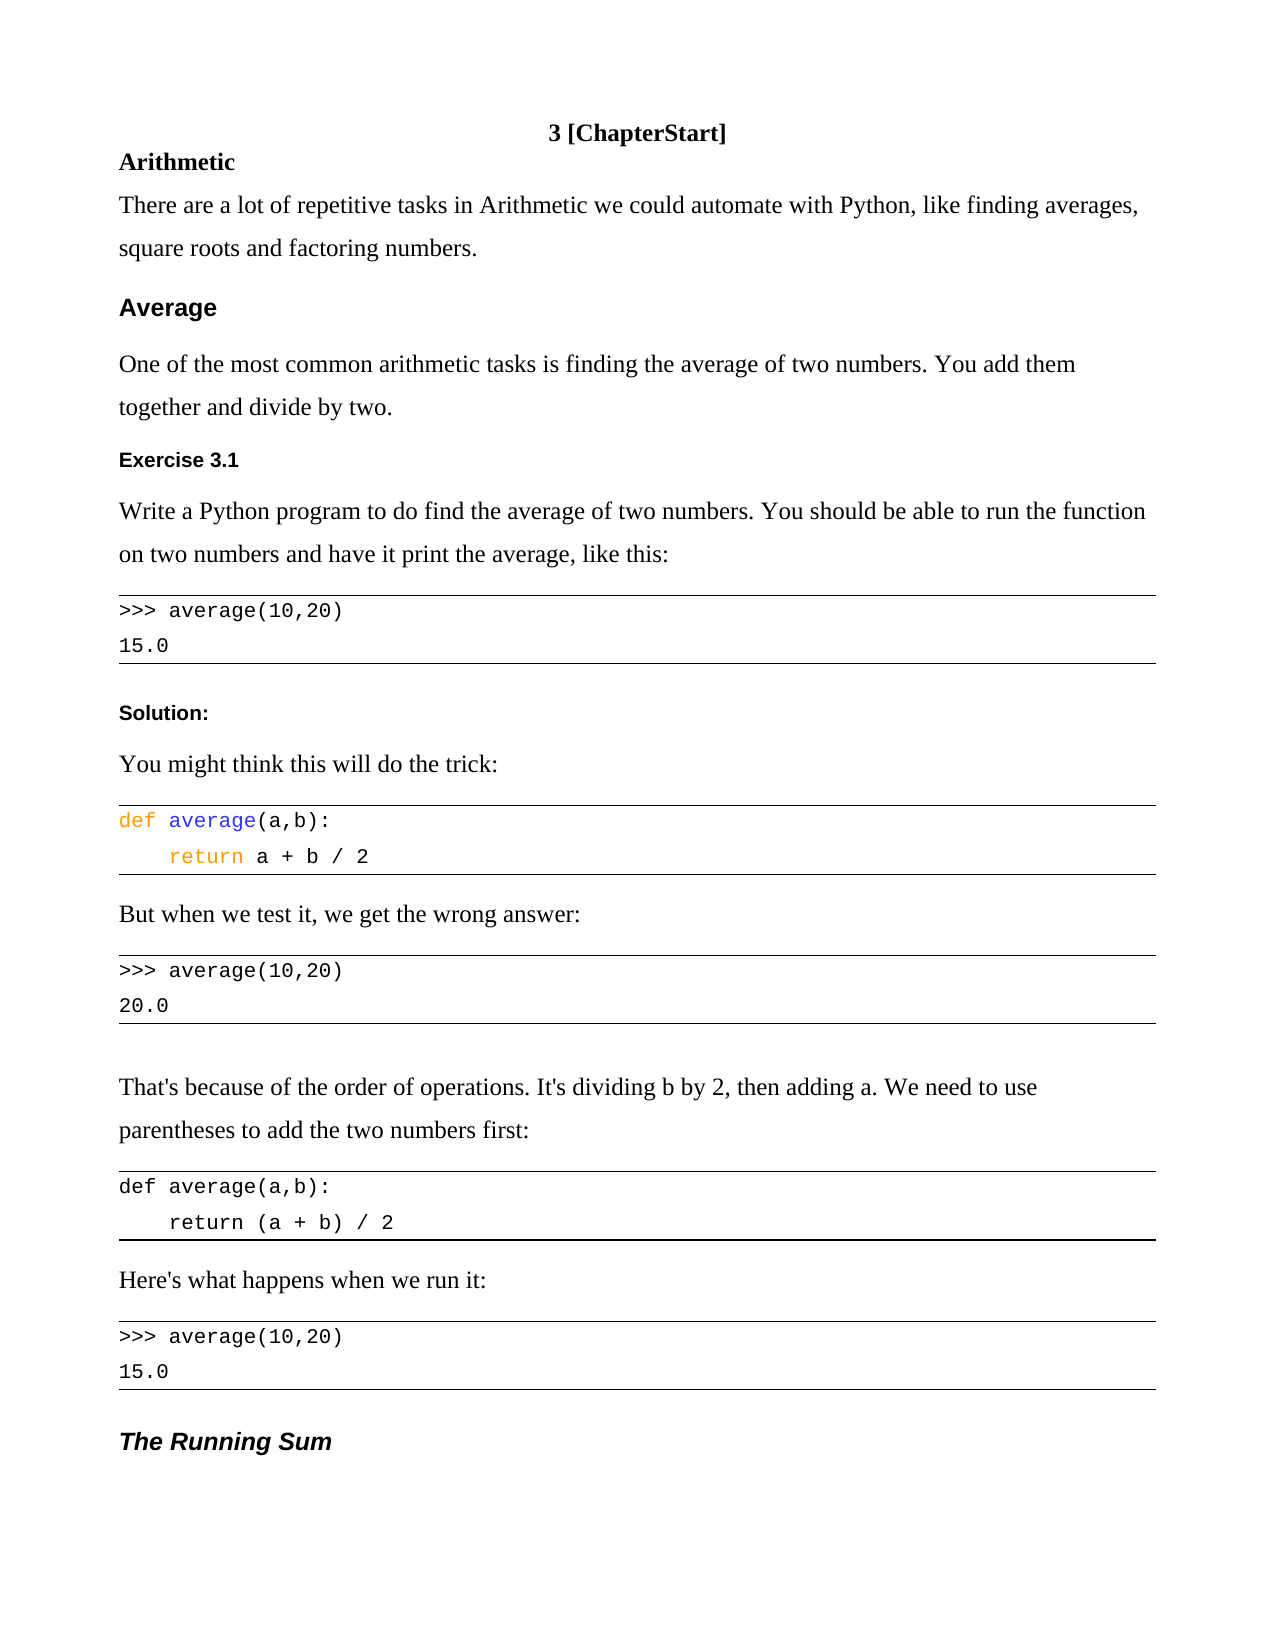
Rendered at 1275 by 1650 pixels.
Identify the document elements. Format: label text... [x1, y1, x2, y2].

text 3 [ChapterStart] [118, 118, 1156, 147]
text Exercise 3.1 [118, 448, 1156, 472]
text return (a + b) / 2 [118, 1212, 1156, 1241]
text That's because of the order of operations. It's dividing b by 2, then adding a. We need to use parentheses to add the two numbers first: [118, 1072, 1156, 1144]
text >>> average(10,20) [118, 1322, 1156, 1349]
text Write a Python program to do find the average of two numbers. You should be able to run the function on two numbers and have it print the average, like this: [118, 496, 1156, 568]
text You might think this will do the trick: [118, 749, 1156, 778]
text Solution: [118, 701, 1156, 725]
text def average(a,b): [118, 806, 1156, 834]
text >>> average(10,20) [118, 596, 1156, 624]
text 15.0 [118, 1361, 1156, 1390]
text One of the most common arithmetic tasks is finding the average of two numbers. You add them together and divide by two. [118, 349, 1156, 421]
text But when we test it, we get the wrong answer: [118, 899, 1156, 928]
text Here's what happens when we run it: [118, 1265, 1156, 1294]
text Average [118, 293, 1156, 322]
text The Running Sum [118, 1427, 1156, 1456]
text 15.0 [118, 636, 1156, 664]
text 20.0 [118, 995, 1156, 1024]
text There are a lot of repetitive tasks in Arithmetic we could automate with Python, like finding averages, square roots and factoring numbers. [118, 190, 1156, 262]
title Arithmetic [118, 147, 1156, 176]
text def average(a,b): [118, 1172, 1156, 1200]
text return a + b / 2 [118, 846, 1156, 875]
text >>> average(10,20) [118, 956, 1156, 983]
